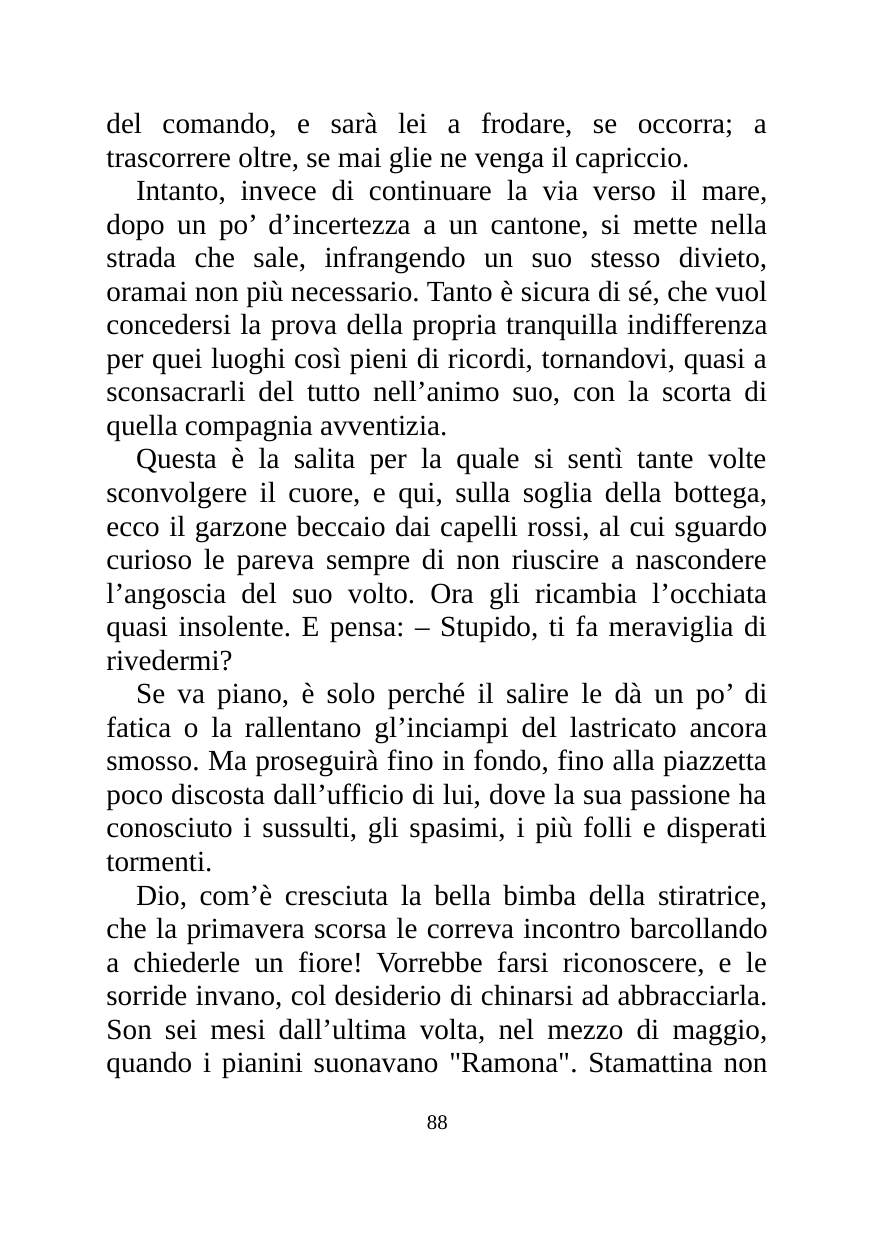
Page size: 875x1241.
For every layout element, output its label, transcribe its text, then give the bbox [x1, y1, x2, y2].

text Intanto, invece di continuare la via verso il mare, dopo un po’ d’incertezza a un cantone, si mette nella strada che sale, infrangendo un suo stesso divieto, oramai non più necessario. Tanto è sicura di sé, che vuol concedersi la prova della propria tranquilla indifferenza per quei luoghi così pieni di ricordi, tornandovi, quasi a sconsacrarli del tutto nell’animo suo, con la scorta di quella compagnia avventizia. [106, 173, 768, 442]
text del comando, e sarà lei a frodare, se occorra; a trascorrere oltre, se mai glie ne venga il capriccio. [106, 106, 768, 173]
text Se va piano, è solo perché il salire le dà un po’ di fatica o la rallentano gl’inciampi del lastricato ancora smosso. Ma proseguirà fino in fondo, fino alla piazzetta poco discosta dall’ufficio di lui, dove la sua passione ha conosciuto i sussulti, gli spasimi, i più folli e disperati tormenti. [106, 676, 768, 878]
text Dio, com’è cresciuta la bella bimba della stiratrice, che la primavera scorsa le correva incontro barcollando a chiederle un fiore! Vorrebbe farsi riconoscere, e le sorride invano, col desiderio di chinarsi ad abbracciarla. Son sei mesi dall’ultima volta, nel mezzo di maggio, quando i pianini suonavano "Ramona". Stamattina non [106, 878, 768, 1079]
text Questa è la salita per la quale si sentì tante volte sconvolgere il cuore, e qui, sulla soglia della bottega, ecco il garzone beccaio dai capelli rossi, al cui sguardo curioso le pareva sempre di non riuscire a nascondere l’angoscia del suo volto. Ora gli ricambia l’occhiata quasi insolente. E pensa: – Stupido, ti fa meraviglia di rivedermi? [106, 442, 768, 676]
